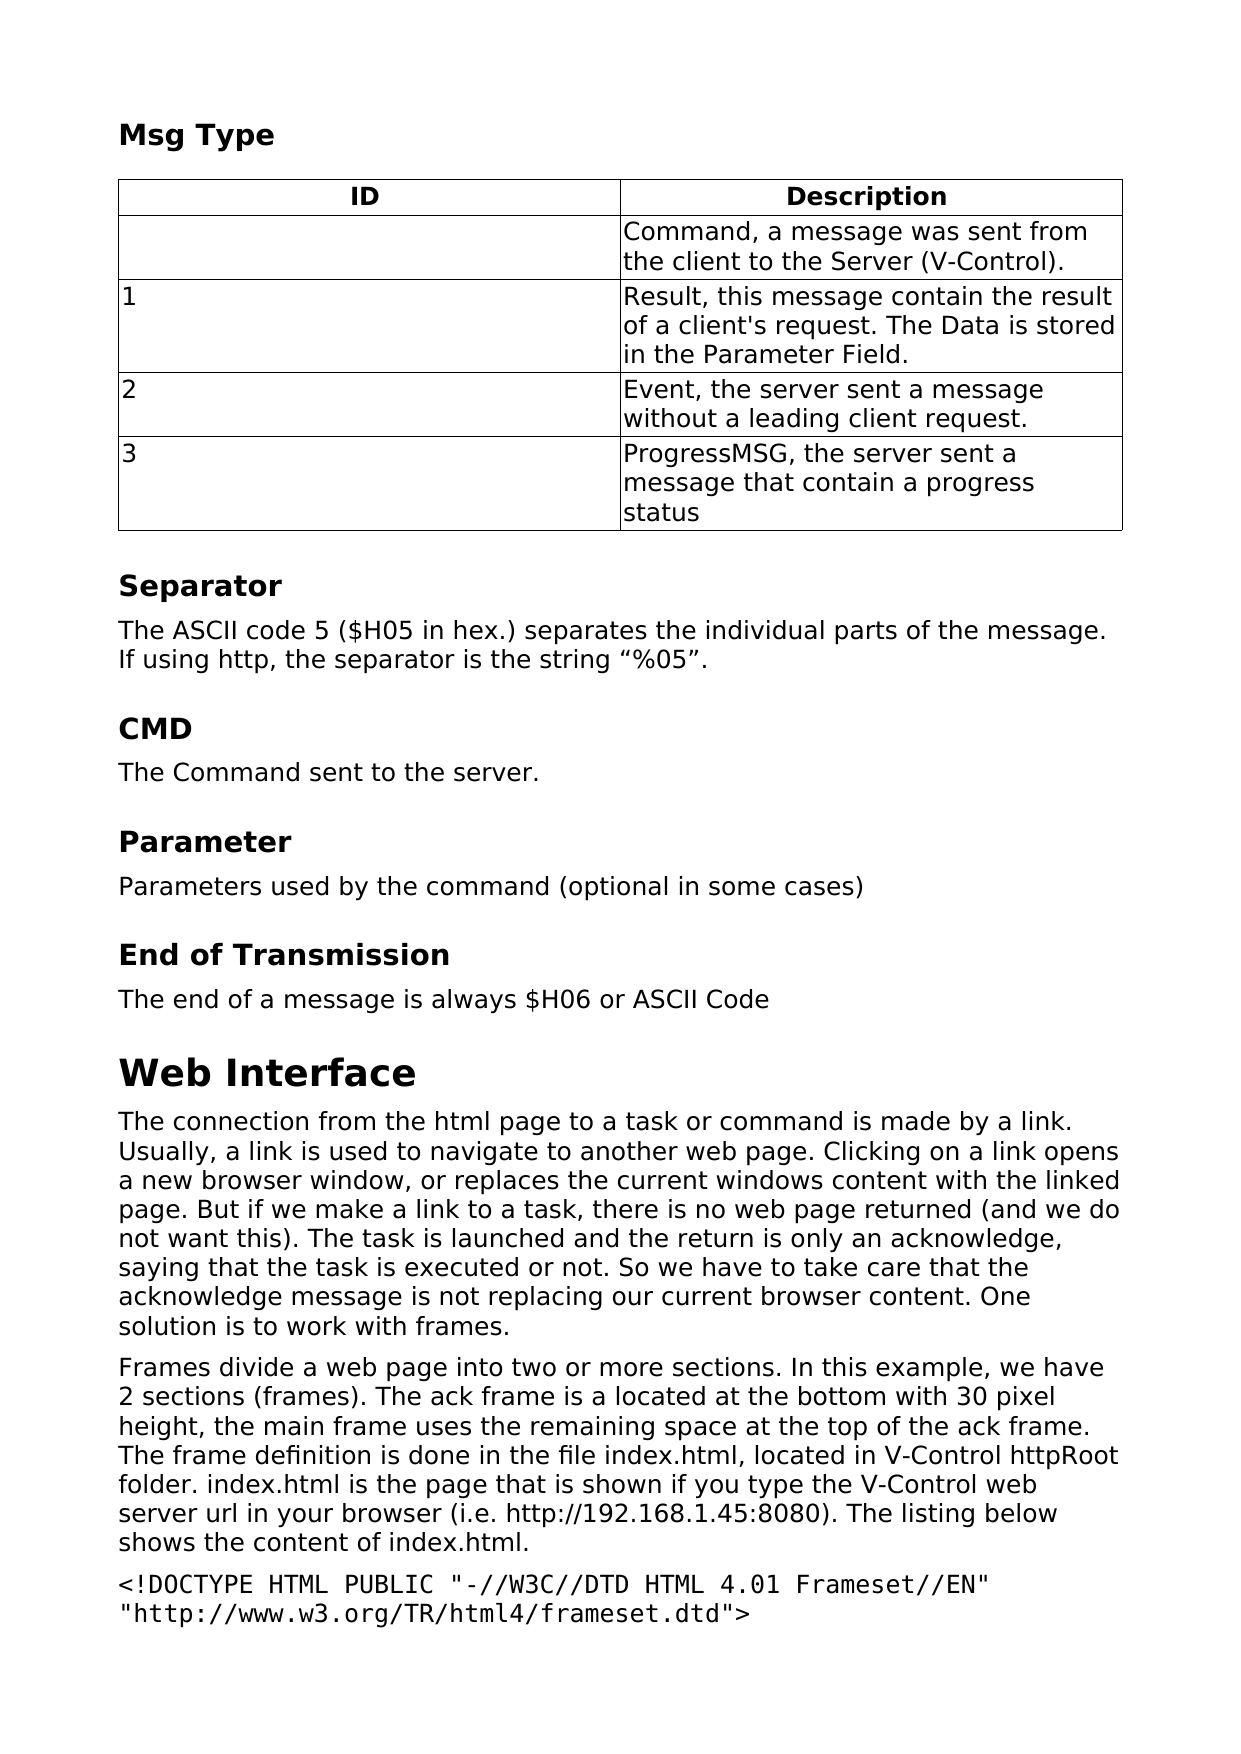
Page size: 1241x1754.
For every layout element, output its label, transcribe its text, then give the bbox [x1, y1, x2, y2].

text <!DOCTYPE HTML PUBLIC "-//W3C//DTD HTML 4.01 Frameset//EN" "http://www.w3.org/TR/html4/frameset.dtd"> [118, 1570, 1122, 1628]
table_cell 3 [119, 437, 620, 530]
text The ASCII code 5 ($H05 in hex.) separates the individual parts of the message. If using http, the separator is the string “%05”. [118, 616, 1122, 674]
subtitle End of Transmission [118, 938, 1122, 972]
table_cell Result, this message contain the result of a client's request. The Data is stored in the Parameter Field. [621, 280, 1122, 372]
table_cell Event, the server sent a message without a leading client request. [621, 373, 1122, 436]
text The end of a message is always $H06 or ASCII Code [118, 985, 1122, 1014]
subtitle Separator [118, 570, 1122, 604]
table_cell [119, 216, 620, 279]
subtitle Parameter [118, 825, 1122, 859]
text Frames divide a web page into two or more sections. In this example, we have 2 sections (frames). The ack frame is a located at the bottom with 30 pixel height, the main frame uses the remaining space at the top of the ack frame. The frame definition is done in the file index.html, located in V-Control httpRoot folder. index.html is the page that is shown if you type the V-Control web server url in your browser (i.e. http://192.168.1.45:8080). The listing below shows the content of index.html. [118, 1353, 1122, 1558]
text Parameters used by the command (optional in some cases) [118, 872, 1122, 901]
table_cell 1 [119, 280, 620, 372]
table_header Description [621, 180, 1122, 214]
text The connection from the html page to a task or command is made by a link. Usually, a link is used to navigate to another web page. Clicking on a link opens a new browser window, or replaces the current windows content with the linked page. But if we make a link to a task, there is no web page returned (and we do not want this). The task is launched and the return is only an acknowledge, saying that the task is executed or not. So we have to take care that the acknowledge message is not replacing our current browser content. One solution is to work with frames. [118, 1108, 1122, 1341]
table_cell 2 [119, 373, 620, 436]
subtitle Web Interface [118, 1051, 1122, 1095]
table_header ID [119, 180, 620, 214]
subtitle Msg Type [118, 118, 1122, 152]
table_cell Command, a message was sent from the client to the Server (V-Control). [621, 216, 1122, 279]
text The Command sent to the server. [118, 758, 1122, 788]
subtitle CMD [118, 712, 1122, 746]
table_cell ProgressMSG, the server sent a message that contain a progress status [621, 437, 1122, 530]
